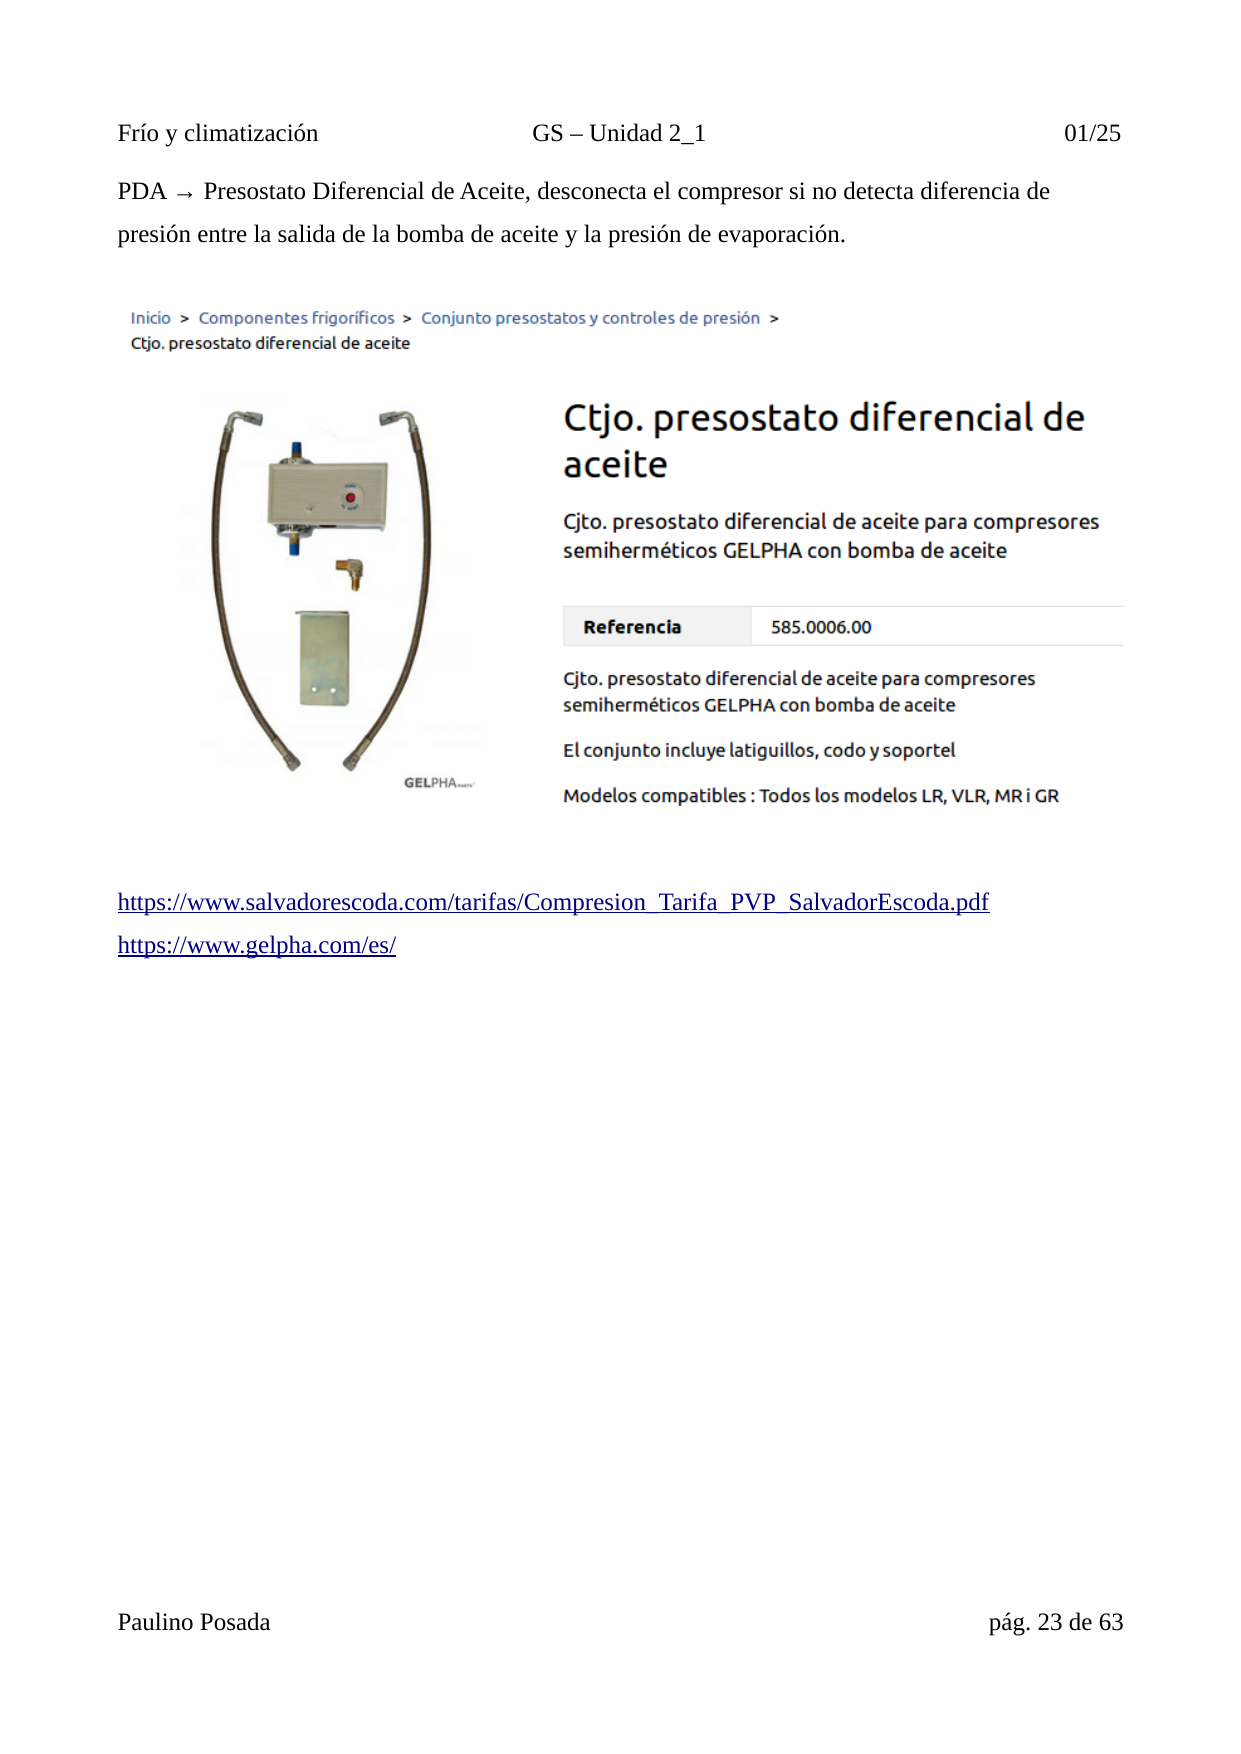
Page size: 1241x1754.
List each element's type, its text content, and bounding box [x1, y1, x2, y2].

text PDA → Presostato Diferencial de Aceite, desconecta el compresor si no detecta diferencia de presión entre la salida de la bomba de aceite y la presión de evaporación. [117, 176, 1123, 248]
text https://www.gelpha.com/es/ [117, 930, 1123, 959]
text https://www.salvadorescoda.com/tarifas/Compresion_Tarifa_PVP_SalvadorEscoda.pdf [117, 887, 1123, 916]
picture [117, 305, 1124, 830]
